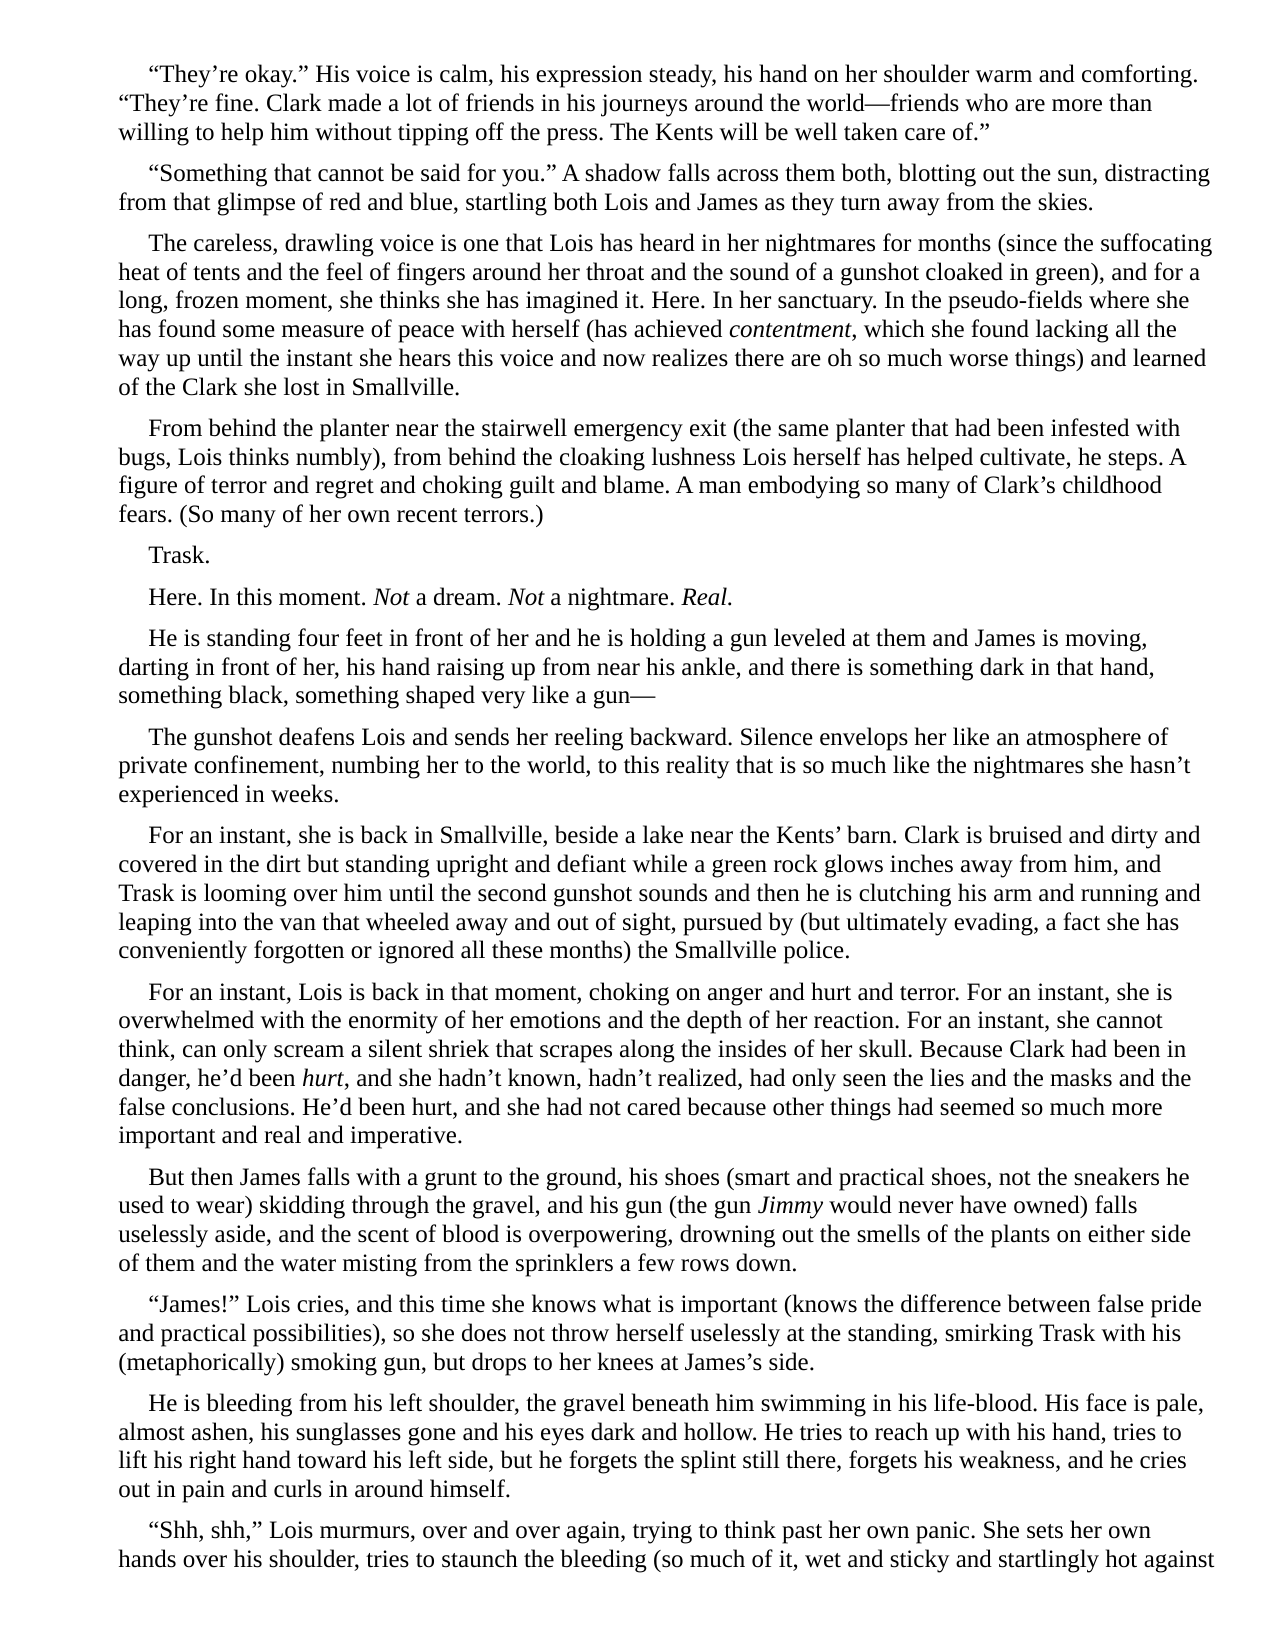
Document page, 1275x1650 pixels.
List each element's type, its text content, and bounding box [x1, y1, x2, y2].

text He is standing four feet in front of her and he is holding a gun leveled at them and James is moving, darting in front of her, his hand raising up from near his ankle, and there is something dark in that hand, something black, something shaped very like a gun— [118, 623, 1216, 709]
text Here. In this moment. Not a dream. Not a nightmare. Real. [118, 582, 1216, 610]
text From behind the planter near the stairwell emergency exit (the same planter that had been infested with bugs, Lois thinks numbly), from behind the cloaking lushness Lois herself has helped cultivate, he steps. A figure of terror and regret and choking guilt and blame. A man embodying so many of Clark’s childhood fears. (So many of her own recent terrors.) [118, 413, 1216, 528]
text Trask. [118, 540, 1216, 569]
text But then James falls with a grunt to the ground, his shoes (smart and practical shoes, not the sneakers he used to wear) skidding through the gravel, and his gun (the gun Jimmy would never have owned) falls uselessly aside, and the scent of blood is overpowering, drowning out the smells of the plants on either side of them and the water misting from the sprinklers a few rows down. [118, 1162, 1216, 1277]
text The gunshot deafens Lois and sends her reeling backward. Silence envelops her like an atmosphere of private confinement, numbing her to the world, to this reality that is so much like the nightmares she hasn’t experienced in weeks. [118, 722, 1216, 808]
text For an instant, she is back in Smallville, beside a lake near the Kents’ barn. Clark is bruised and dirty and covered in the dirt but standing upright and defiant while a green rock glows inches away from him, and Trask is looming over him until the second gunshot sounds and then he is clutching his arm and running and leaping into the van that wheeled away and out of sight, pursued by (but ultimately evading, a fact she has conveniently forgotten or ignored all these months) the Smallville police. [118, 820, 1216, 964]
text He is bleeding from his left shoulder, the gravel beneath him swimming in his life-blood. His face is pale, almost ashen, his sunglasses gone and his eyes dark and hollow. He tries to reach up with his hand, tries to lift his right hand toward his left side, but he forgets the splint still there, forgets his weakness, and he cries out in pain and curls in around himself. [118, 1388, 1216, 1503]
text For an instant, Lois is back in that moment, choking on anger and hurt and terror. For an instant, she is overwhelmed with the enormity of her emotions and the depth of her reaction. For an instant, she cannot think, can only scream a silent shriek that scrapes along the insides of her skull. Because Clark had been in danger, he’d been hurt, and she hadn’t known, hadn’t realized, had only seen the lies and the masks and the false conclusions. He’d been hurt, and she had not cared because other things had seemed so much more important and real and imperative. [118, 977, 1216, 1149]
text “They’re okay.” His voice is calm, his expression steady, his hand on her shoulder warm and comforting. “They’re fine. Clark made a lot of friends in his journeys around the world—friends who are more than willing to help him without tipping off the press. The Kents will be well taken care of.” [118, 59, 1216, 145]
text The careless, drawling voice is one that Lois has heard in her nightmares for months (since the suffocating heat of tents and the feel of fingers around her throat and the sound of a gunshot cloaked in green), and for a long, frozen moment, she thinks she has imagined it. Here. In her sanctuary. In the pseudo-fields where she has found some measure of peace with herself (has achieved contentment, which she found lacking all the way up until the instant she hears this voice and now realizes there are oh so much worse things) and learned of the Clark she lost in Smallville. [118, 228, 1216, 400]
text “Something that cannot be said for you.” A shadow falls across them both, blotting out the sun, distracting from that glimpse of red and blue, startling both Lois and James as they turn away from the skies. [118, 158, 1216, 215]
text “Shh, shh,” Lois murmurs, over and over again, trying to think past her own panic. She sets her own hands over his shoulder, tries to staunch the bleeding (so much of it, wet and sticky and startlingly hot against [118, 1515, 1216, 1573]
text “James!” Lois cries, and this time she knows what is important (knows the difference between false pride and practical possibilities), so she does not throw herself uselessly at the standing, smirking Trask with his (metaphorically) smoking gun, but drops to her knees at James’s side. [118, 1289, 1216, 1375]
